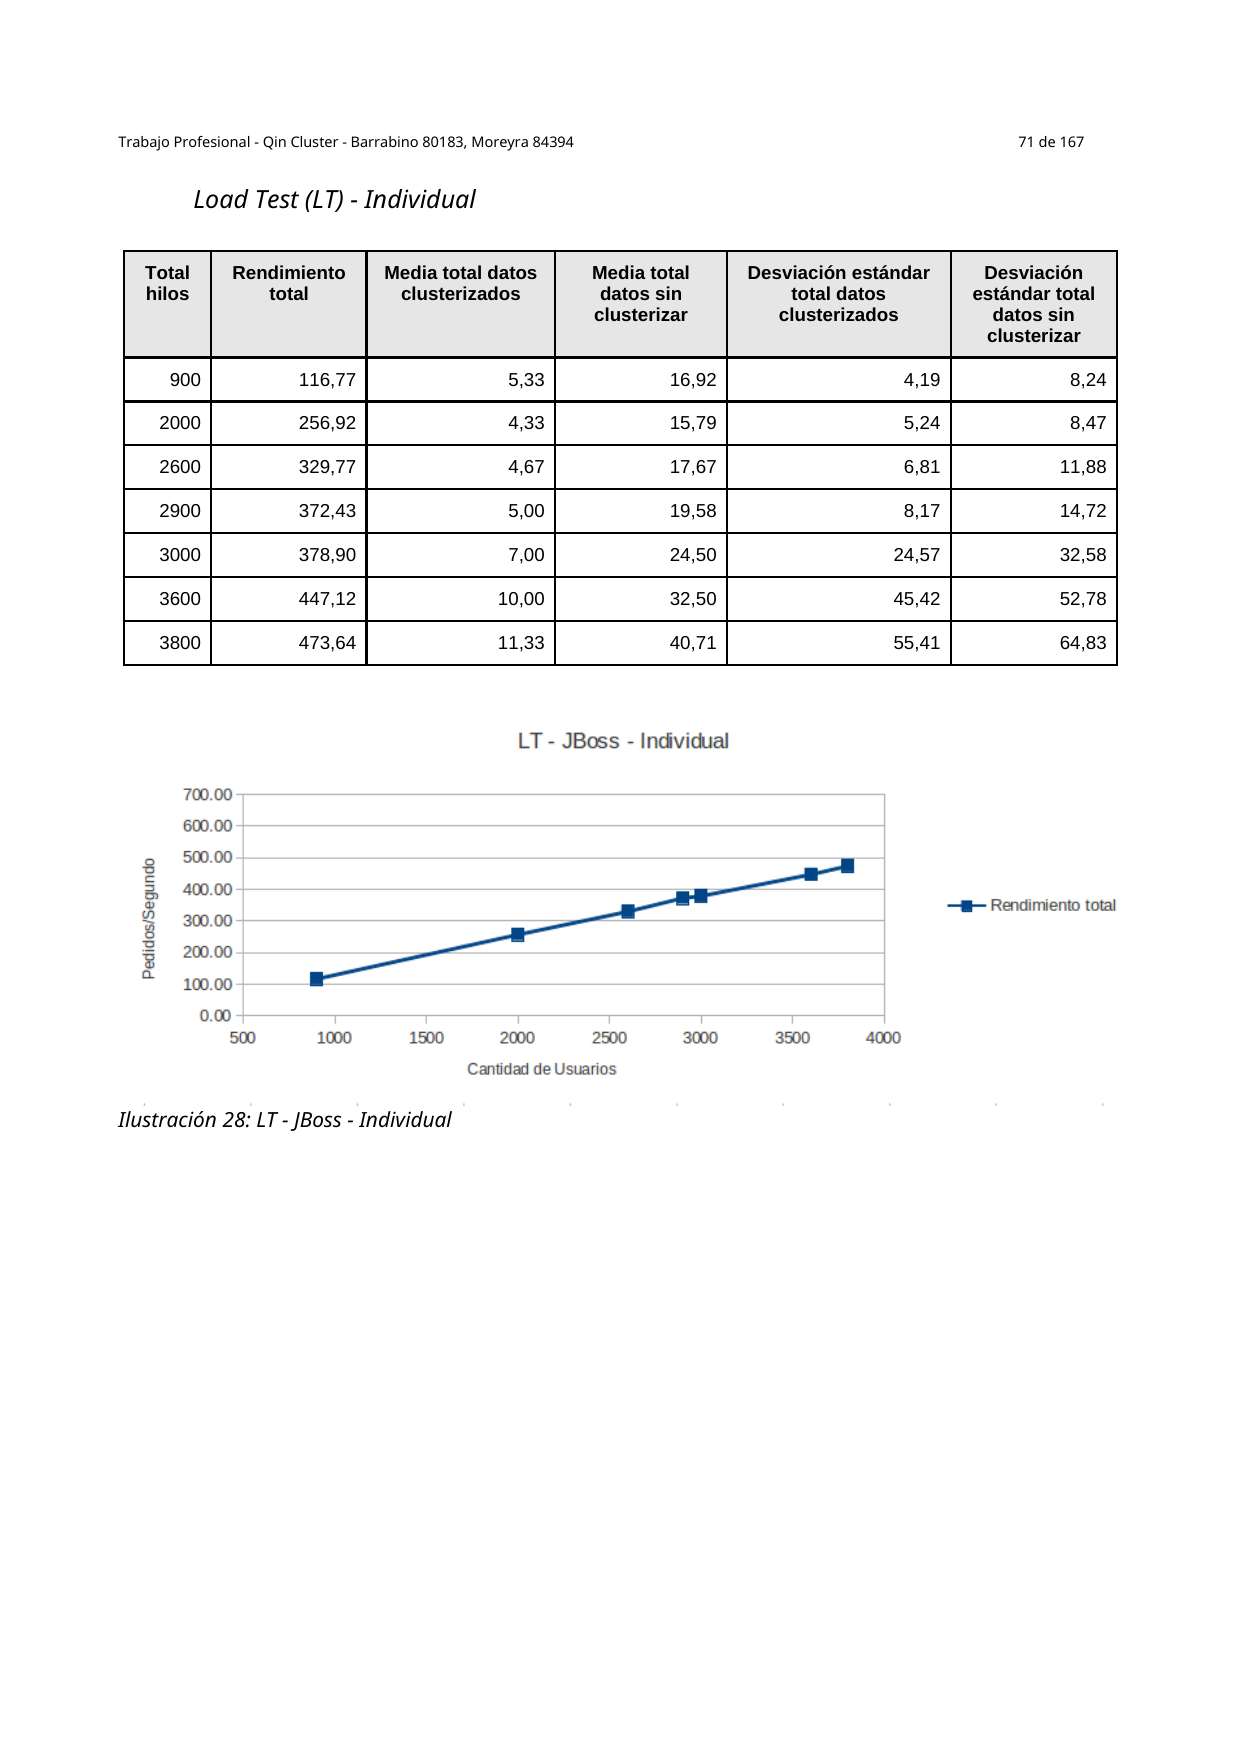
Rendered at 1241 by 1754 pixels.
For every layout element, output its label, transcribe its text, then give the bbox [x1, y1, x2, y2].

table_cell 32,58 [952, 534, 1116, 576]
table_cell 64,83 [952, 622, 1116, 663]
table_cell 52,78 [952, 578, 1116, 619]
table_cell 40,71 [556, 622, 726, 663]
table_cell 5,33 [368, 359, 554, 400]
table_cell 3000 [125, 534, 210, 576]
table_cell 378,90 [212, 534, 365, 576]
table_cell 32,50 [556, 578, 726, 619]
table_cell 8,17 [728, 490, 950, 532]
table_header Media total datos sin clusterizar [556, 252, 726, 356]
table_cell 45,42 [728, 578, 950, 619]
table_cell 4,33 [368, 403, 554, 444]
table_cell 24,50 [556, 534, 726, 576]
table_header Desviación estándar total datos sin clusterizar [952, 252, 1116, 356]
table_cell 3600 [125, 578, 210, 619]
table_cell 8,47 [952, 403, 1116, 444]
table_cell 473,64 [212, 622, 365, 663]
table_cell 19,58 [556, 490, 726, 532]
table_cell 7,00 [368, 534, 554, 576]
table_cell 55,41 [728, 622, 950, 663]
text Load Test (LT) - Individual [118, 182, 1122, 216]
table_cell 11,88 [952, 446, 1116, 488]
table_cell 329,77 [212, 446, 365, 488]
table_cell 116,77 [212, 359, 365, 400]
table_cell 5,00 [368, 490, 554, 532]
table_cell 10,00 [368, 578, 554, 619]
picture [118, 712, 1123, 1106]
table_cell 372,43 [212, 490, 365, 532]
table_cell 8,24 [952, 359, 1116, 400]
table_cell 256,92 [212, 403, 365, 444]
table_cell 447,12 [212, 578, 365, 619]
table_cell 2900 [125, 490, 210, 532]
text Ilustración 28: LT - JBoss - Individual [118, 1106, 1122, 1133]
table_cell 900 [125, 359, 210, 400]
table_header Total hilos [125, 252, 210, 356]
table_cell 5,24 [728, 403, 950, 444]
table_cell 14,72 [952, 490, 1116, 532]
table_cell 4,19 [728, 359, 950, 400]
table_cell 16,92 [556, 359, 726, 400]
table_header Media total datos clusterizados [368, 252, 554, 356]
table_cell 15,79 [556, 403, 726, 444]
table_cell 2000 [125, 403, 210, 444]
table_cell 3800 [125, 622, 210, 663]
table_cell 6,81 [728, 446, 950, 488]
table_cell 11,33 [368, 622, 554, 663]
table_cell 4,67 [368, 446, 554, 488]
table_cell 17,67 [556, 446, 726, 488]
table_cell 24,57 [728, 534, 950, 576]
table_header Desviación estándar total datos clusterizados [728, 252, 950, 356]
table_cell 2600 [125, 446, 210, 488]
table_header Rendimiento total [212, 252, 365, 356]
